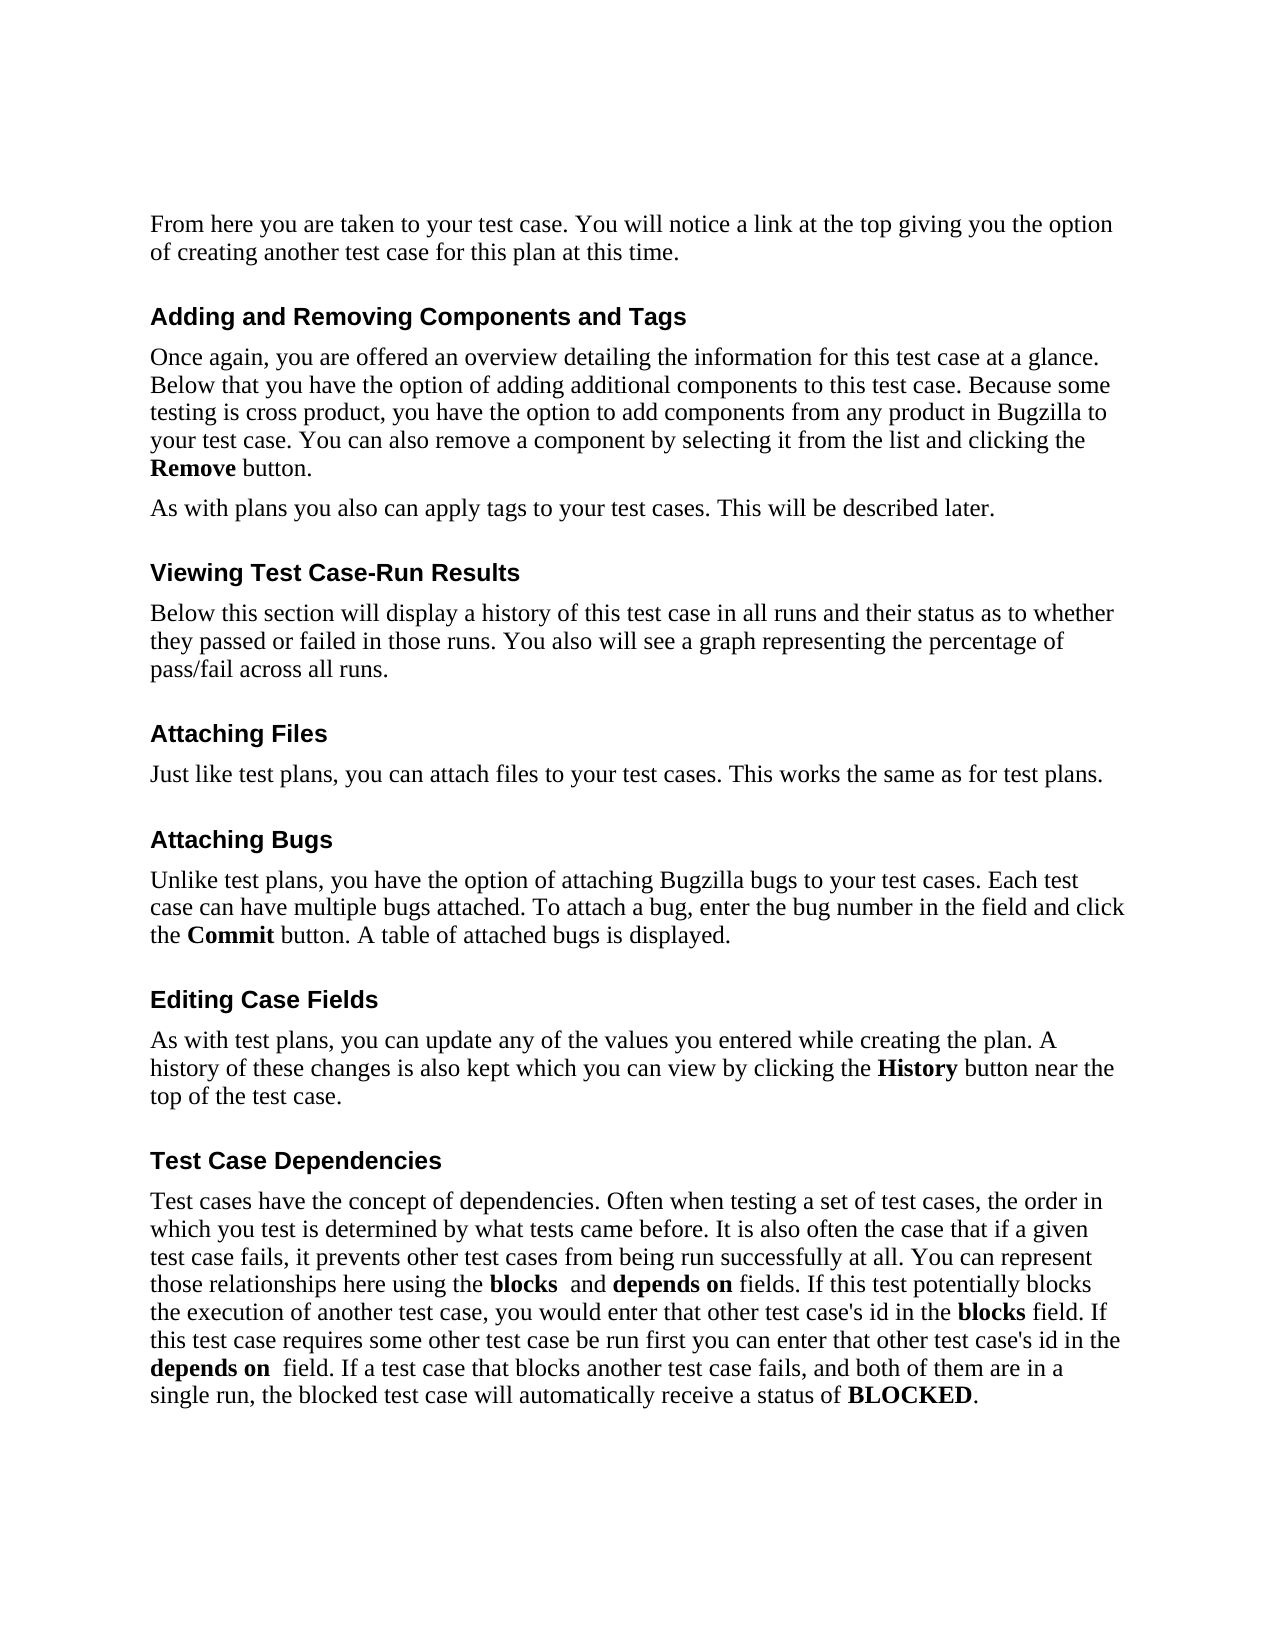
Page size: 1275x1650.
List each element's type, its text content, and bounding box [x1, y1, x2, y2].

text As with plans you also can apply tags to your test cases. This will be described later. [150, 494, 1125, 522]
text Once again, you are offered an overview detailing the information for this test case at a glance. Below that you have the option of adding additional components to this test case. Because some testing is cross product, you have the option to add components from any product in Bugzilla to your test case. You can also remove a component by selecting it from the list and clicking the Remove button. [150, 343, 1125, 482]
subtitle Viewing Test Case-Run Results [150, 559, 1125, 587]
text As with test plans, you can update any of the values you entered while creating the plan. A history of these changes is also kept which you can view by clicking the History button near the top of the test case. [150, 1027, 1125, 1110]
subtitle Adding and Removing Components and Tags [150, 303, 1125, 331]
text Below this section will display a history of this test case in all runs and their status as to whether they passed or failed in those runs. You also will see a graph representing the percentage of pass/fail across all runs. [150, 599, 1125, 683]
subtitle Editing Case Fields [150, 986, 1125, 1014]
subtitle Attaching Bugs [150, 826, 1125, 853]
text Just like test plans, you can attach files to your test cases. This works the same as for test plans. [150, 760, 1125, 788]
subtitle Test Case Dependencies [150, 1147, 1125, 1175]
text Test cases have the concept of dependencies. Often when testing a set of test cases, the order in which you test is determined by what tests came before. It is also often the case that if a given test case fails, it prevents other test cases from being run successfully at all. You can represent those relationships here using the blocks and depends on fields. If this test potentially blocks the execution of another test case, you would enter that other test case's id in the blocks field. If this test case requires some other test case be run first you can enter that other test case's id in the depends on field. If a test case that blocks another test case fails, and both of them are in a single run, the blocked test case will automatically receive a status of BLOCKED. [150, 1187, 1125, 1409]
subtitle Attaching Files [150, 720, 1125, 748]
text From here you are taken to your test case. You will notice a link at the top giving you the option of creating another test case for this plan at this time. [150, 210, 1125, 265]
text Unlike test plans, you have the option of attaching Bugzilla bugs to your test cases. Each test case can have multiple bugs attached. To attach a bug, enter the bug number in the field and click the Commit button. A table of attached bugs is displayed. [150, 866, 1125, 949]
